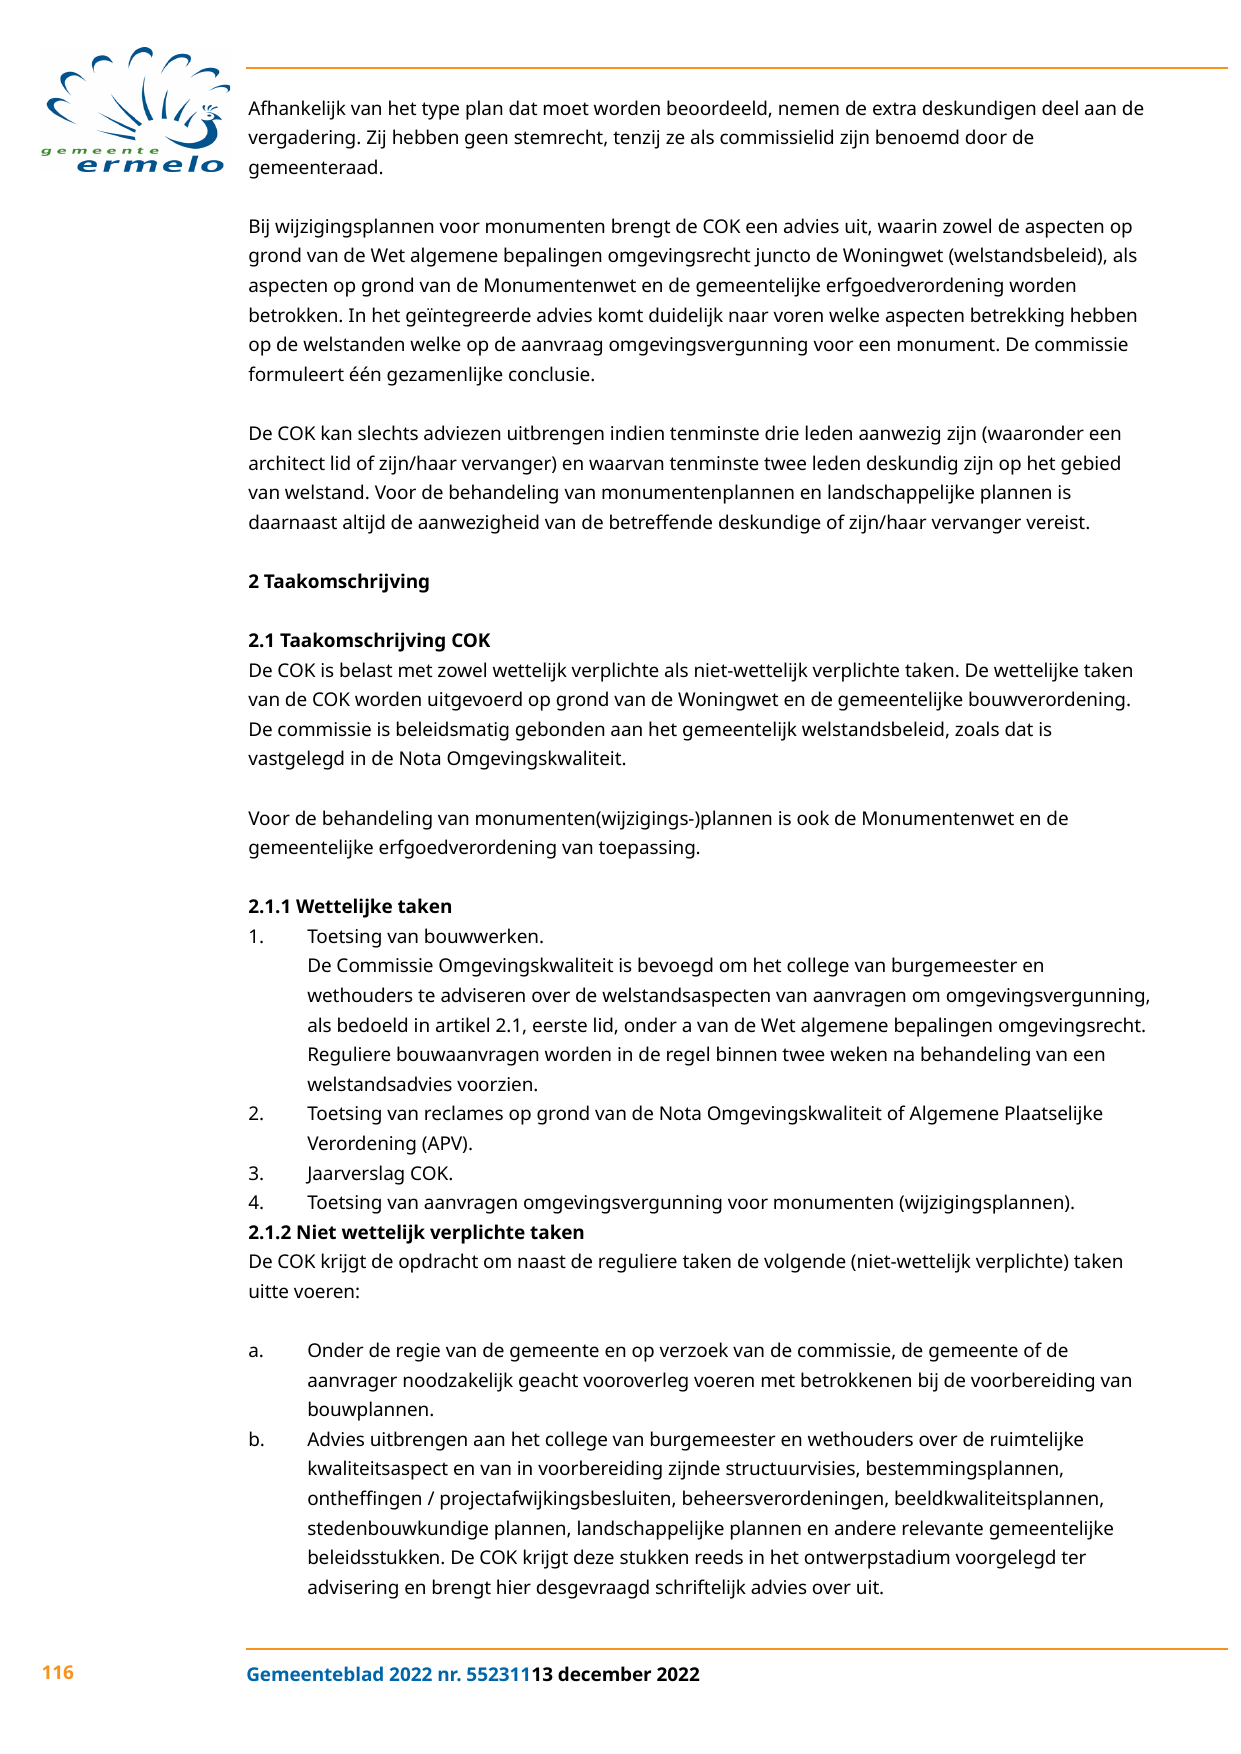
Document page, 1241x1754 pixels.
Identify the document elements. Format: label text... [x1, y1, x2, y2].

text De COK kan slechts adviezen uitbrengen indien tenminste drie leden aanwezig zijn (waaronder een architect lid of zijn/haar vervanger) en waarvan tenminste twee leden deskundig zijn op het gebied van welstand. Voor de behandeling van monumentenplannen en landschappelijke plannen is daarnaast altijd de aanwezigheid van de betreffende deskundige of zijn/haar vervanger vereist. [248, 420, 1152, 535]
list Onder de regie van de gemeente en op verzoek van de commissie, de gemeente of de aanvrager noodzakelijk geacht vooroverleg voeren met betrokkenen bij de voorbereiding van bouwplannen. [248, 1337, 1152, 1422]
list Toetsing van bouwwerken. [248, 923, 1152, 949]
text Voor de behandeling van monumenten(wijzigings-)plannen is ook de Monumentenwet en de gemeentelijke erfgoedverordening van toepassing. [248, 805, 1152, 860]
picture [41, 47, 231, 172]
text 2.1.2 Niet wettelijk verplichte taken [248, 1219, 1152, 1245]
list Advies uitbrengen aan het college van burgemeester en wethouders over de ruimtelijke kwaliteitsaspect en van in voorbereiding zijnde structuurvisies, bestemmingsplannen, ontheffingen / projectafwijkingsbesluiten, beheersverordeningen, beeldkwaliteitsplannen, stedenbouwkundige plannen, landschappelijke plannen en andere relevante gemeentelijke beleidsstukken. De COK krijgt deze stukken reeds in het ontwerpstadium voorgelegd ter advisering en brengt hier desgevraagd schriftelijk advies over uit. [248, 1426, 1152, 1600]
text De COK is belast met zowel wettelijk verplichte als niet-wettelijk verplichte taken. De wettelijke taken van de COK worden uitgevoerd op grond van de Woningwet en de gemeentelijke bouwverordening. De commissie is beleidsmatig gebonden aan het gemeentelijk welstandsbeleid, zoals dat is vastgelegd in de Nota Omgevingskwaliteit. [248, 657, 1152, 771]
list De Commissie Omgevingskwaliteit is bevoegd om het college van burgemeester en wethouders te adviseren over de welstandsaspecten van aanvragen om omgevingsvergunning, als bedoeld in artikel 2.1, eerste lid, onder a van de Wet algemene bepalingen omgevingsrecht. Reguliere bouwaanvragen worden in de regel binnen twee weken na behandeling van een welstandsadvies voorzien. [248, 953, 1152, 1097]
text De COK krijgt de opdracht om naast de reguliere taken de volgende (niet-wettelijk verplichte) taken uitte voeren: [248, 1248, 1152, 1304]
list Toetsing van reclames op grond van de Nota Omgevingskwaliteit of Algemene Plaatselijke Verordening (APV). [248, 1101, 1152, 1156]
list Jaarverslag COK. [248, 1160, 1152, 1186]
text 2.1.1 Wettelijke taken [248, 893, 1152, 919]
text 2 Taakomschrijving [248, 568, 1152, 594]
text 2.1 Taakomschrijving COK [248, 627, 1152, 653]
list Toetsing van aanvragen omgevingsvergunning voor monumenten (wijzigingsplannen). [248, 1189, 1152, 1215]
text Afhankelijk van het type plan dat moet worden beoordeeld, nemen de extra deskundigen deel aan de vergadering. Zij hebben geen stemrecht, tenzij ze als commissielid zijn benoemd door de gemeenteraad. [248, 95, 1152, 180]
text Bij wijzigingsplannen voor monumenten brengt de COK een advies uit, waarin zowel de aspecten op grond van de Wet algemene bepalingen omgevingsrecht juncto de Woningwet (welstandsbeleid), als aspecten op grond van de Monumentenwet en de gemeentelijke erfgoedverordening worden betrokken. In het geïntegreerde advies komt duidelijk naar voren welke aspecten betrekking hebben op de welstanden welke op de aanvraag omgevingsvergunning voor een monument. De commissie formuleert één gezamenlijke conclusie. [248, 213, 1152, 387]
